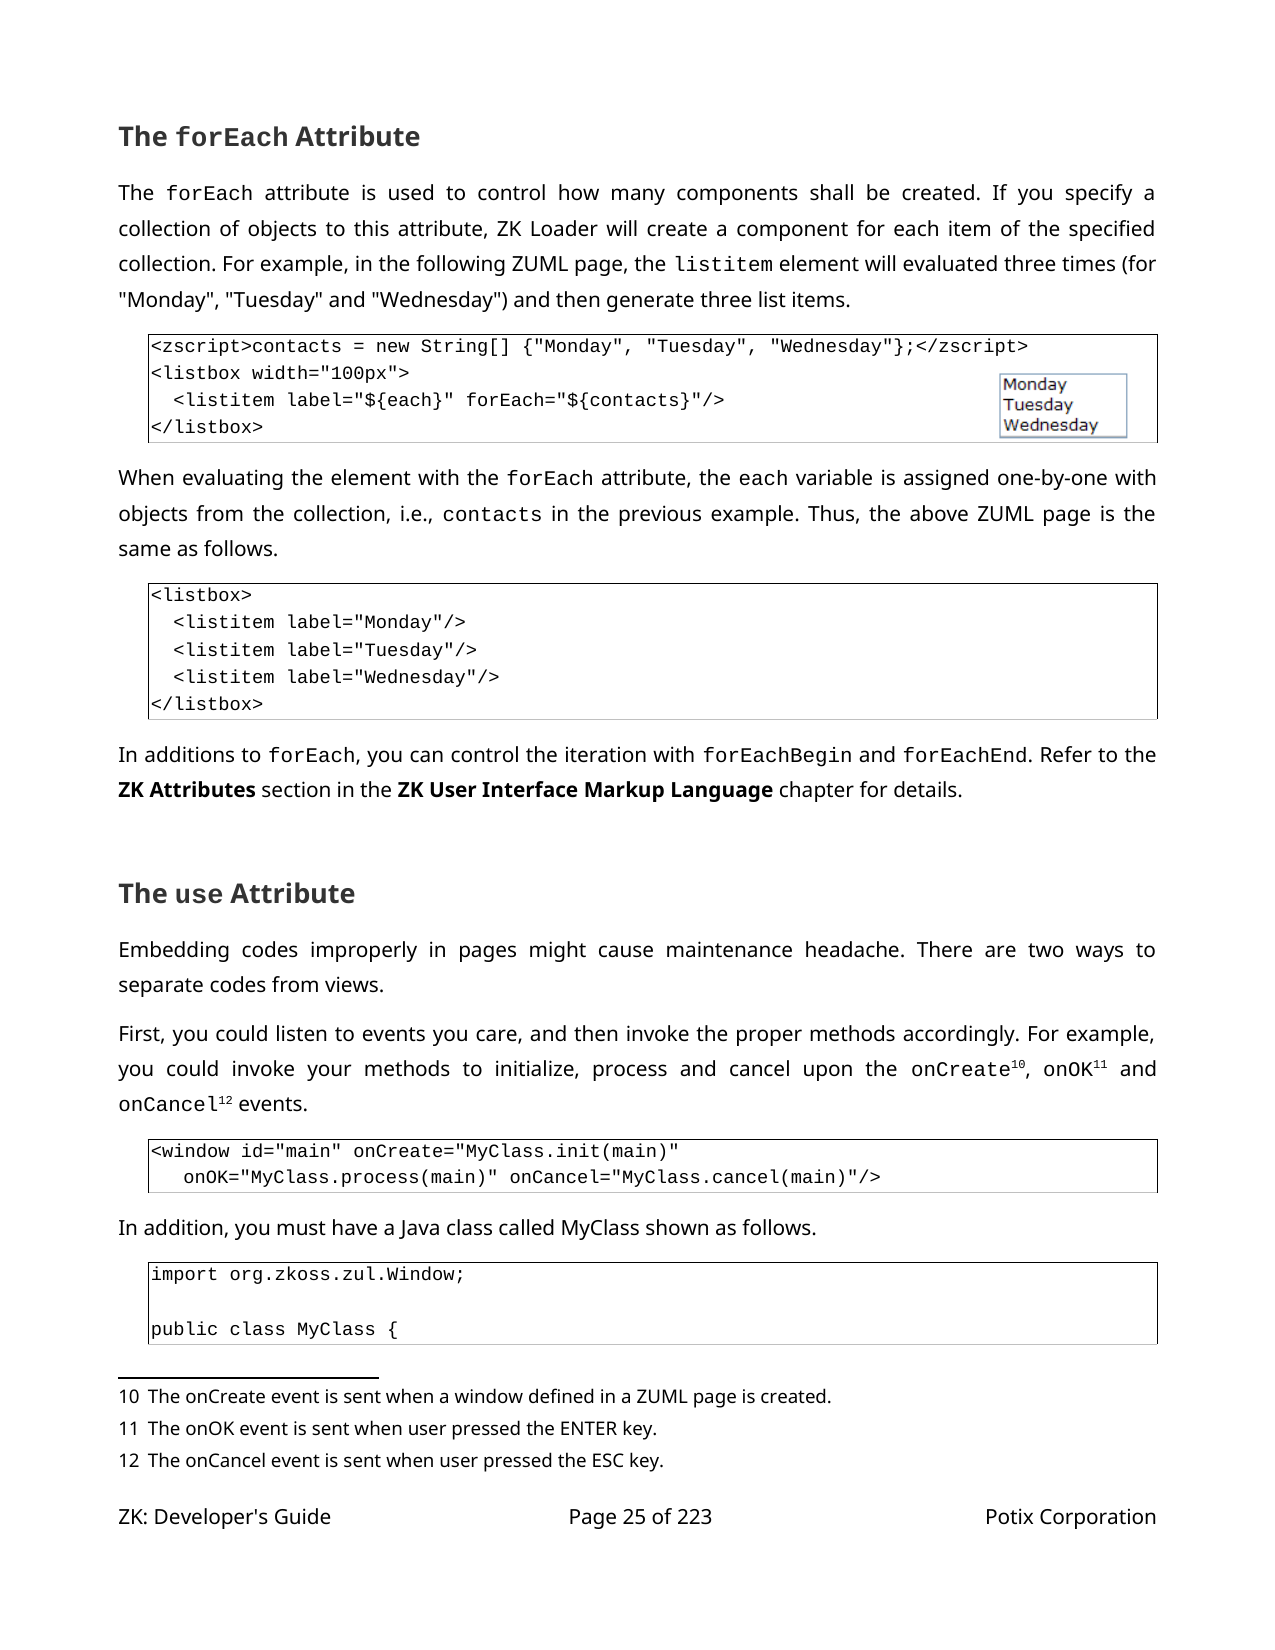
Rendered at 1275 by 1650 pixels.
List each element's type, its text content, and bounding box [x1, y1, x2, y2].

text </listbox> [149, 692, 1157, 719]
text The onCancel event is sent when user pressed the ESC key. [118, 1447, 1157, 1473]
text <window id="main" onCreate="MyClass.init(main)" onOK="MyClass.process(main)" onCancel="MyClass.cancel(main)"/> [149, 1140, 1157, 1192]
text <listbox width="100px"> [149, 361, 1157, 385]
text <listitem label="Wednesday"/> [149, 664, 1157, 689]
text <zscript>contacts = new String[] {"Monday", "Tuesday", "Wednesday"};</zscript> [149, 335, 1157, 358]
subtitle The forEach Attribute [118, 118, 1157, 155]
text public class MyClass { [149, 1316, 1157, 1344]
text import org.zkoss.zul.Window; [149, 1263, 1157, 1286]
text <listbox> [149, 584, 1157, 607]
text The forEach attribute is used to control how many components shall be created. If you specify a collection of objects to this attribute, ZK Loader will create a component for each item of the specified collection. For example, in the following ZUML page, the listitem element will evaluated three times (for "Monday", "Tuesday" and "Wednesday") and then generate three list items. [118, 178, 1157, 313]
text The onOK event is sent when user pressed the ENTER key. [118, 1416, 1157, 1441]
text The onCreate event is sent when a window defined in a ZUML page is created. [118, 1384, 1157, 1409]
text Embedding codes improperly in pages might cause maintenance headache. There are two ways to separate codes from views. [118, 935, 1157, 998]
text In addition, you must have a Java class called MyClass shown as follows. [118, 1213, 1157, 1241]
text <listitem label="${each}" forEach="${contacts}"/> [149, 388, 997, 412]
text When evaluating the element with the forEach attribute, the each variable is assigned one-by-one with objects from the collection, i.e., contacts in the previous example. Thus, the above ZUML page is the same as follows. [118, 463, 1157, 562]
text First, you could listen to events you care, and then invoke the proper methods accordingly. For example, you could invoke your methods to initialize, process and cancel upon the onCreate, onOK and onCancel events. [118, 1019, 1157, 1118]
text In additions to forEach, you can control the iteration with forEachBegin and forEachEnd. Refer to the ZK Attributes section in the ZK User Interface Markup Language chapter for details. [118, 740, 1157, 803]
picture [997, 372, 1130, 441]
text <listitem label="Tuesday"/> [149, 637, 1157, 662]
text <listitem label="Monday"/> [149, 610, 1157, 634]
subtitle The use Attribute [118, 874, 1157, 911]
text </listbox> [149, 415, 1157, 442]
